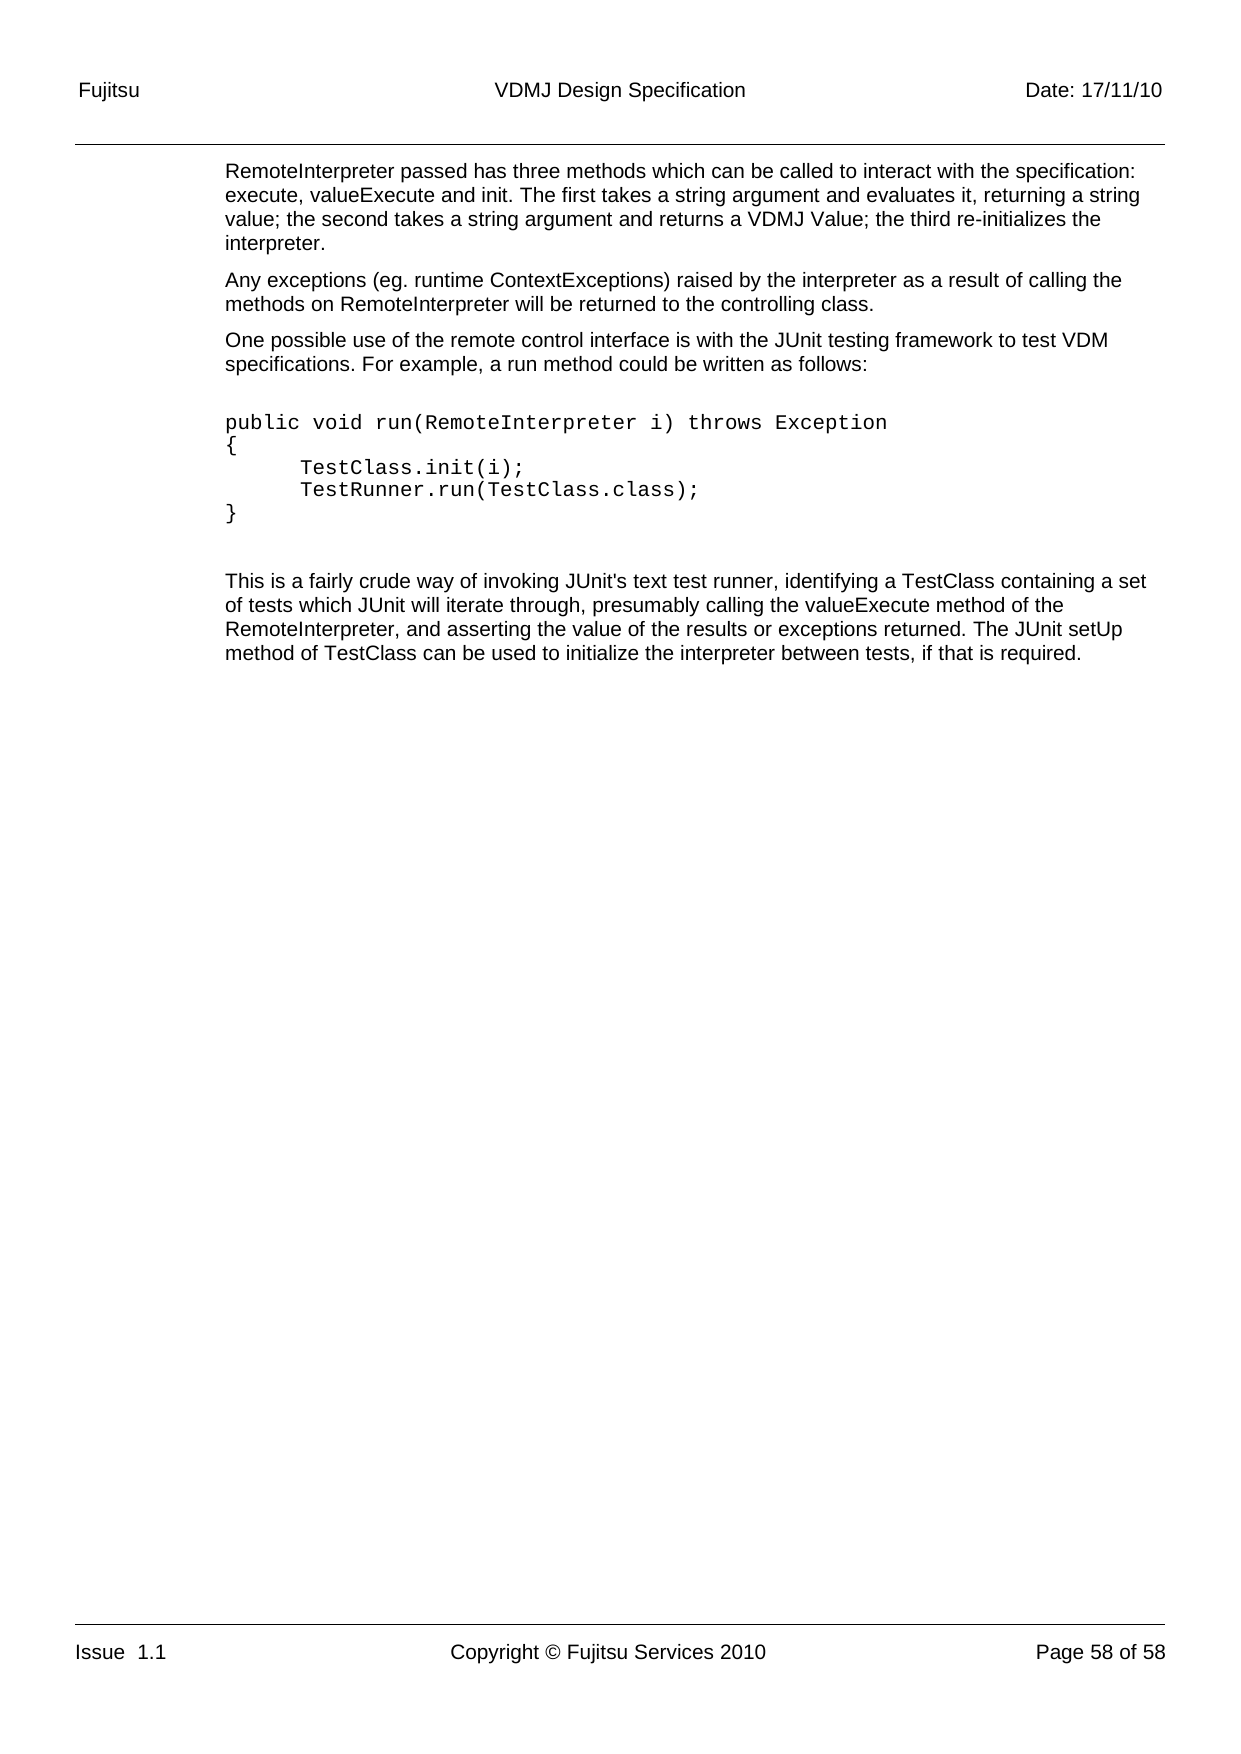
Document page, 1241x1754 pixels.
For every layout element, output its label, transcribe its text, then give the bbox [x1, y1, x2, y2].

text Any exceptions (eg. runtime ContextExceptions) raised by the interpreter as a result of calling the methods on RemoteInterpreter will be returned to the controlling class. [225, 268, 1165, 316]
text public void run(RemoteInterpreter i) throws Exception [225, 411, 1165, 434]
text One possible use of the remote control interface is with the JUnit testing framework to test VDM specifications. For example, a run method could be written as follows: [225, 328, 1165, 376]
text TestRunner.run(TestClass.class); [225, 479, 1165, 501]
text TestClass.init(i); [225, 456, 1165, 479]
text { [225, 434, 1165, 456]
text RemoteInterpreter passed has three methods which can be called to interact with the specification: execute, valueExecute and init. The first takes a string argument and evaluates it, returning a string value; the second takes a string argument and returns a VDMJ Value; the third re-initializes the interpreter. [225, 160, 1165, 256]
text } [225, 501, 1165, 524]
text This is a fairly crude way of invoking JUnit's text test runner, identifying a TestClass containing a set of tests which JUnit will iterate through, presumably calling the valueExecute method of the RemoteInterpreter, and asserting the value of the results or exceptions returned. The JUnit setUp method of TestClass can be used to initialize the interpreter between tests, if that is required. [225, 569, 1165, 665]
